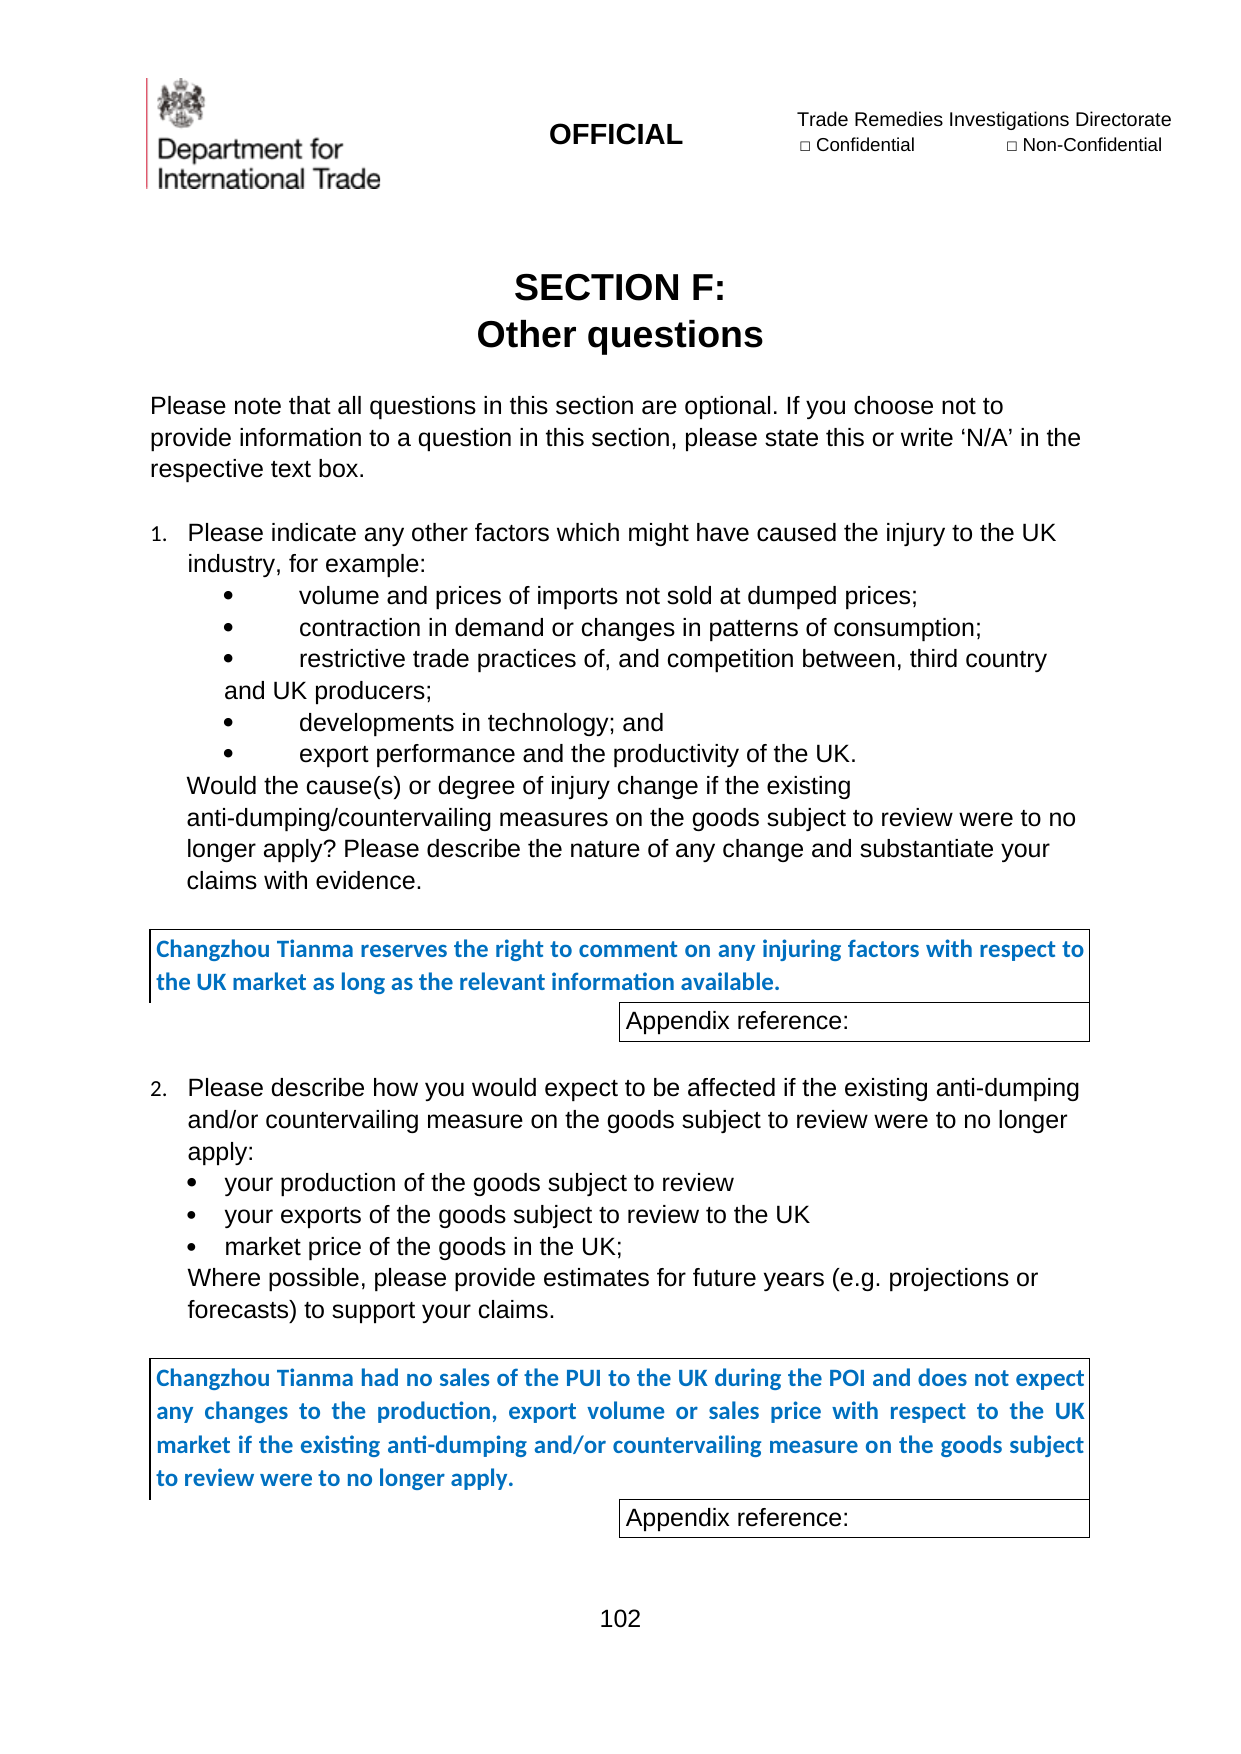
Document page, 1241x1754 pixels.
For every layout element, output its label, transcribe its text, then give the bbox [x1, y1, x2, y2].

subtitle SECTION F: Other questions [150, 265, 1090, 355]
list Please describe how you would expect to be affected if the existing anti-dumping and/or countervailing measure on the goods subject to review were to no longer apply: [150, 1073, 1090, 1166]
text Please note that all questions in this section are optional. If you choose not to provide information to a question in this section, please state this or write ‘N/A’ in the respective text box. [150, 391, 1090, 483]
list your production of the goods subject to review [187, 1168, 1090, 1197]
table_header Changzhou Tianma reserves the right to comment on any injuring factors with respect to the UK market as long as the relevant information available. [151, 930, 1089, 1002]
table_cell Appendix reference: [620, 1500, 1089, 1537]
text Would the cause(s) or degree of injury change if the existing anti-dumping/countervailing measures on the goods subject to review were to no longer apply? Please describe the nature of any change and substantiate your claims with evidence. [186, 771, 1090, 894]
list Please indicate any other factors which might have caused the injury to the UK industry, for example: [150, 517, 1090, 578]
table_header Changzhou Tianma had no sales of the PUI to the UK during the POI and does not expect any changes to the production, export volume or sales price with respect to the UK market if the existing anti-dumping and/or countervailing measure on the goods subject to review were to no longer apply. [151, 1359, 1089, 1498]
table_cell [150, 1500, 619, 1537]
list your exports of the goods subject to review to the UK [187, 1200, 1090, 1229]
list volume and prices of imports not sold at dumped prices; [224, 581, 1090, 610]
list market price of the goods in the UK; [187, 1232, 1090, 1260]
list export performance and the productivity of the UK. [224, 739, 1090, 768]
list developments in technology; and [224, 708, 1090, 736]
text Where possible, please provide estimates for future years (e.g. projections or forecasts) to support your claims. [187, 1263, 1090, 1323]
table_cell [150, 1003, 619, 1041]
list contraction in demand or changes in patterns of consumption; [224, 613, 1090, 642]
table_cell Appendix reference: [620, 1003, 1089, 1041]
list restrictive trade practices of, and competition between, third country and UK producers; [224, 644, 1090, 705]
